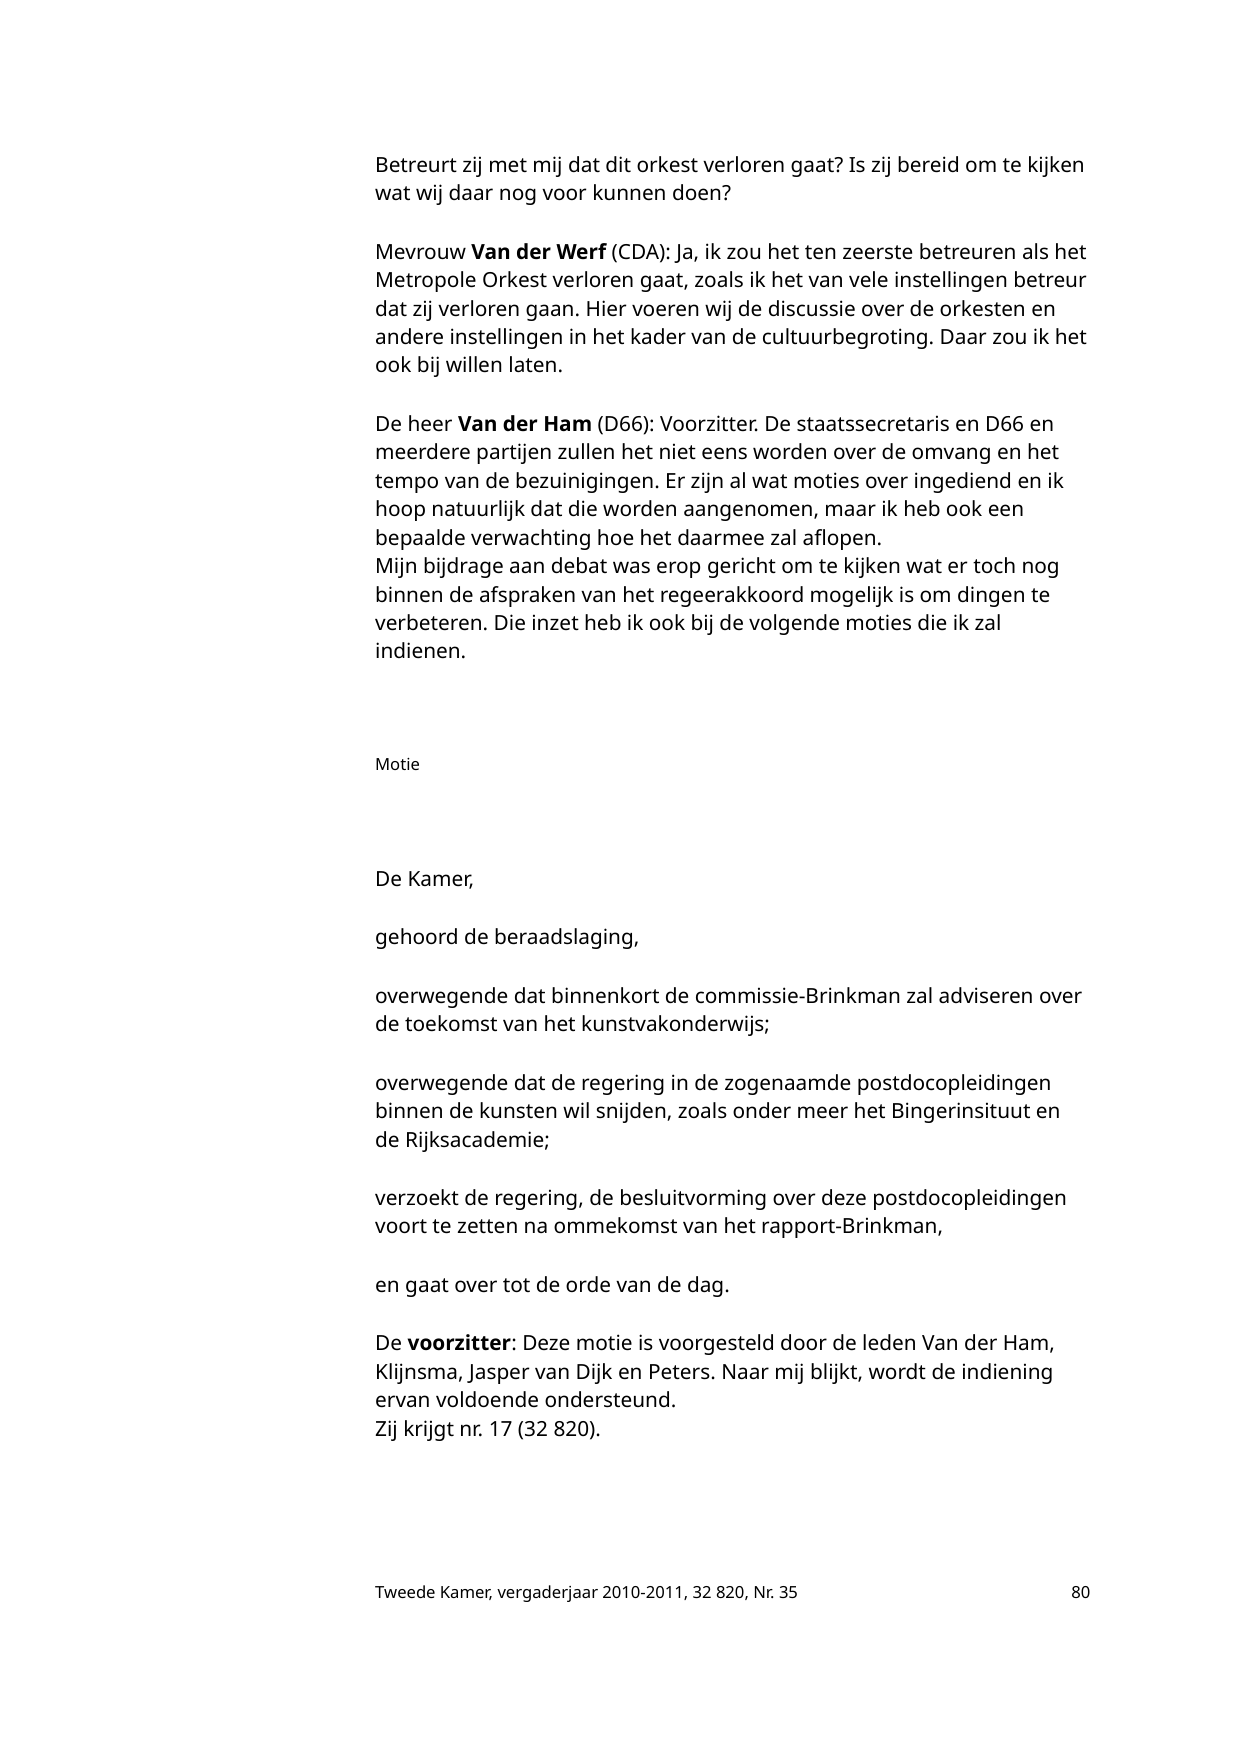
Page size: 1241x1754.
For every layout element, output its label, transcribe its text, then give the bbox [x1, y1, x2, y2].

text overwegende dat de regering in de zogenaamde postdocopleidingen binnen de kunsten wil snijden, zoals onder meer het Bingerinsituut en de Rijksacademie; [375, 1068, 1090, 1153]
text verzoekt de regering, de besluitvorming over deze postdocopleidingen voort te zetten na ommekomst van het rapport-Brinkman, [375, 1183, 1090, 1240]
text De voorzitter: Deze motie is voorgesteld door de leden Van der Ham, Klijnsma, Jasper van Dijk en Peters. Naar mij blijkt, wordt de indiening ervan voldoende ondersteund. [375, 1328, 1090, 1414]
text Mevrouw Van der Werf (CDA): Ja, ik zou het ten zeerste betreuren als het Metropole Orkest verloren gaat, zoals ik het van vele instellingen betreur dat zij verloren gaan. Hier voeren wij de discussie over de orkesten en andere instellingen in het kader van de cultuurbegroting. Daar zou ik het ook bij willen laten. [375, 237, 1090, 379]
text Betreurt zij met mij dat dit orkest verloren gaat? Is zij bereid om te kijken wat wij daar nog voor kunnen doen? [375, 150, 1090, 207]
text Zij krijgt nr. 17 (32 820). [375, 1414, 1090, 1442]
text De heer Van der Ham (D66): Voorzitter. De staatssecretaris en D66 en meerdere partijen zullen het niet eens worden over de omvang en het tempo van de bezuinigingen. Er zijn al wat moties over ingediend en ik hoop natuurlijk dat die worden aangenomen, maar ik heb ook een bepaalde verwachting hoe het daarmee zal aflopen. [375, 409, 1090, 551]
table_header Motie [375, 753, 1090, 806]
text gehoord de beraadslaging, [375, 922, 1090, 951]
text overwegende dat binnenkort de commissie-Brinkman zal adviseren over de toekomst van het kunstvakonderwijs; [375, 981, 1090, 1038]
text Mijn bijdrage aan debat was erop gericht om te kijken wat er toch nog binnen de afspraken van het regeerakkoord mogelijk is om dingen te verbeteren. Die inzet heb ik ook bij de volgende moties die ik zal indienen. [375, 551, 1090, 665]
text en gaat over tot de orde van de dag. [375, 1270, 1090, 1298]
text De Kamer, [375, 864, 1090, 892]
